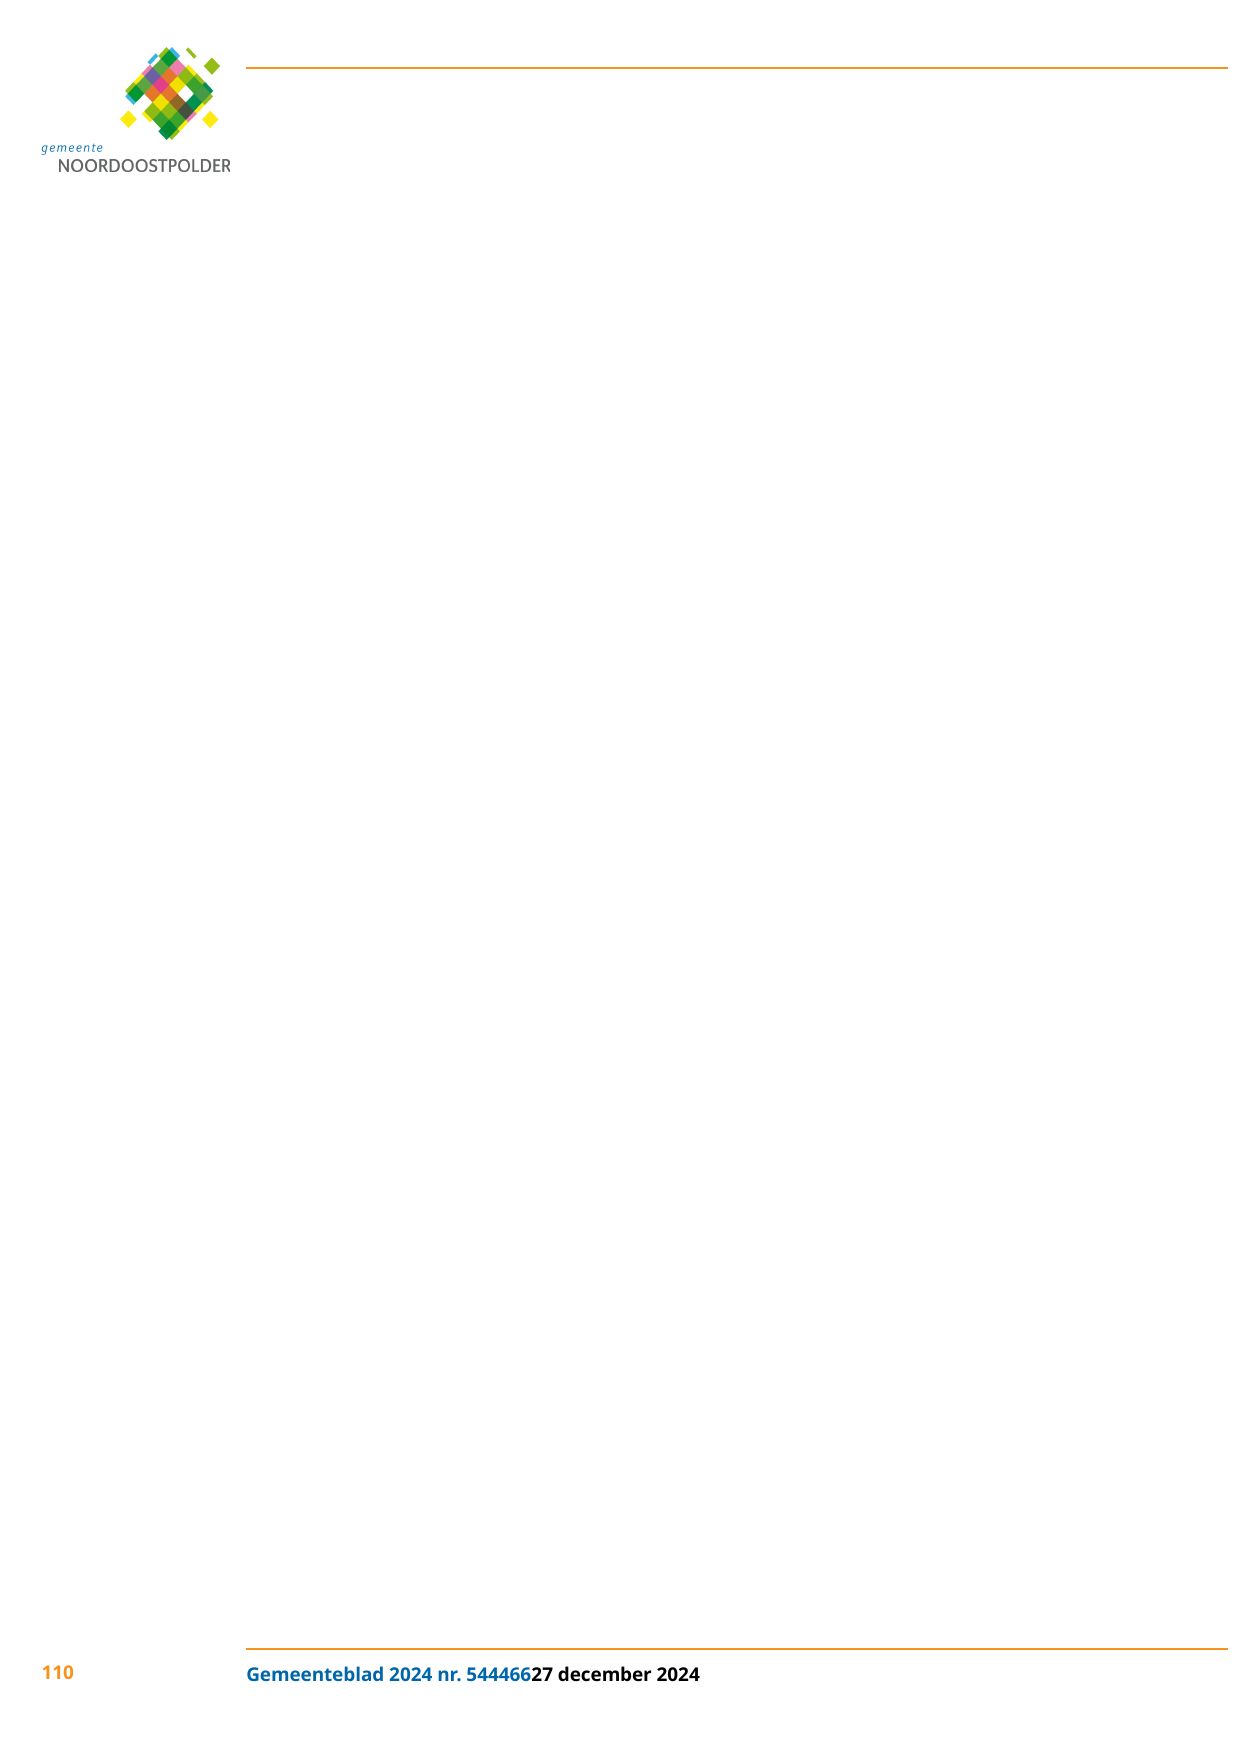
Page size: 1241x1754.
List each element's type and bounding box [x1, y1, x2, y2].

picture [41, 47, 231, 172]
